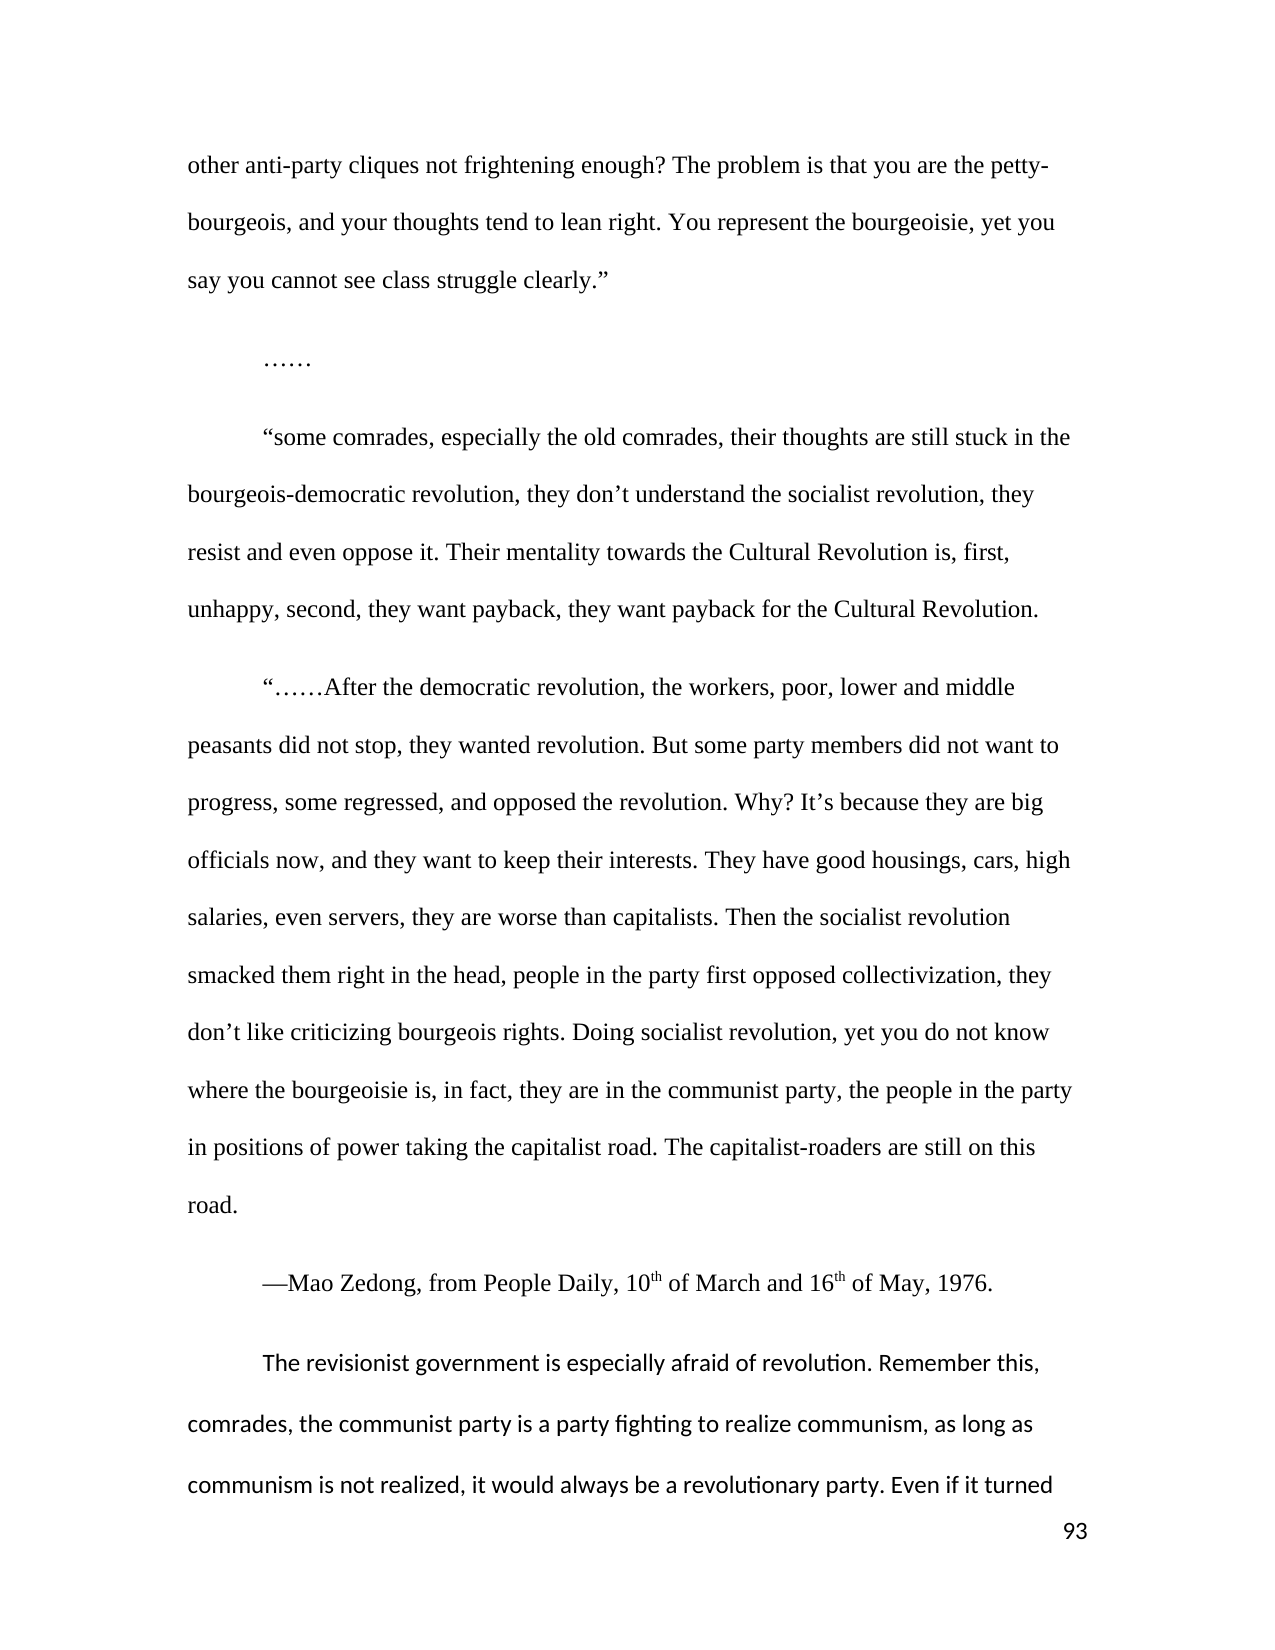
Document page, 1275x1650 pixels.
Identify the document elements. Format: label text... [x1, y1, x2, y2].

text “some comrades, especially the old comrades, their thoughts are still stuck in the bourgeois-democratic revolution, they don’t understand the socialist revolution, they resist and even oppose it. Their mentality towards the Cultural Revolution is, first, unhappy, second, they want payback, they want payback for the Cultural Revolution. [187, 422, 1087, 623]
text “……After the democratic revolution, the workers, poor, lower and middle peasants did not stop, they wanted revolution. But some party members did not want to progress, some regressed, and opposed the revolution. Why? It’s because they are big officials now, and they want to keep their interests. They have good housings, cars, high salaries, even servers, they are worse than capitalists. Then the socialist revolution smacked them right in the head, people in the party first opposed collectivization, they don’t like criticizing bourgeois rights. Doing socialist revolution, yet you do not know where the bourgeoisie is, in fact, they are in the communist party, the people in the party in positions of power taking the capitalist road. The capitalist-roaders are still on this road. [187, 672, 1087, 1219]
text —Mao Zedong, from People Daily, 10th of March and 16th of May, 1976. [187, 1268, 1087, 1297]
text other anti-party cliques not frightening enough? The problem is that you are the petty-bourgeois, and your thoughts tend to lean right. You represent the bourgeoisie, yet you say you cannot see class struggle clearly.” [187, 150, 1087, 294]
text The revisionist government is especially afraid of revolution. Remember this, comrades, the communist party is a party fighting to realize communism, as long as communism is not realized, it would always be a revolutionary party. Even if it turned [187, 1347, 1087, 1499]
text …… [187, 343, 1087, 372]
